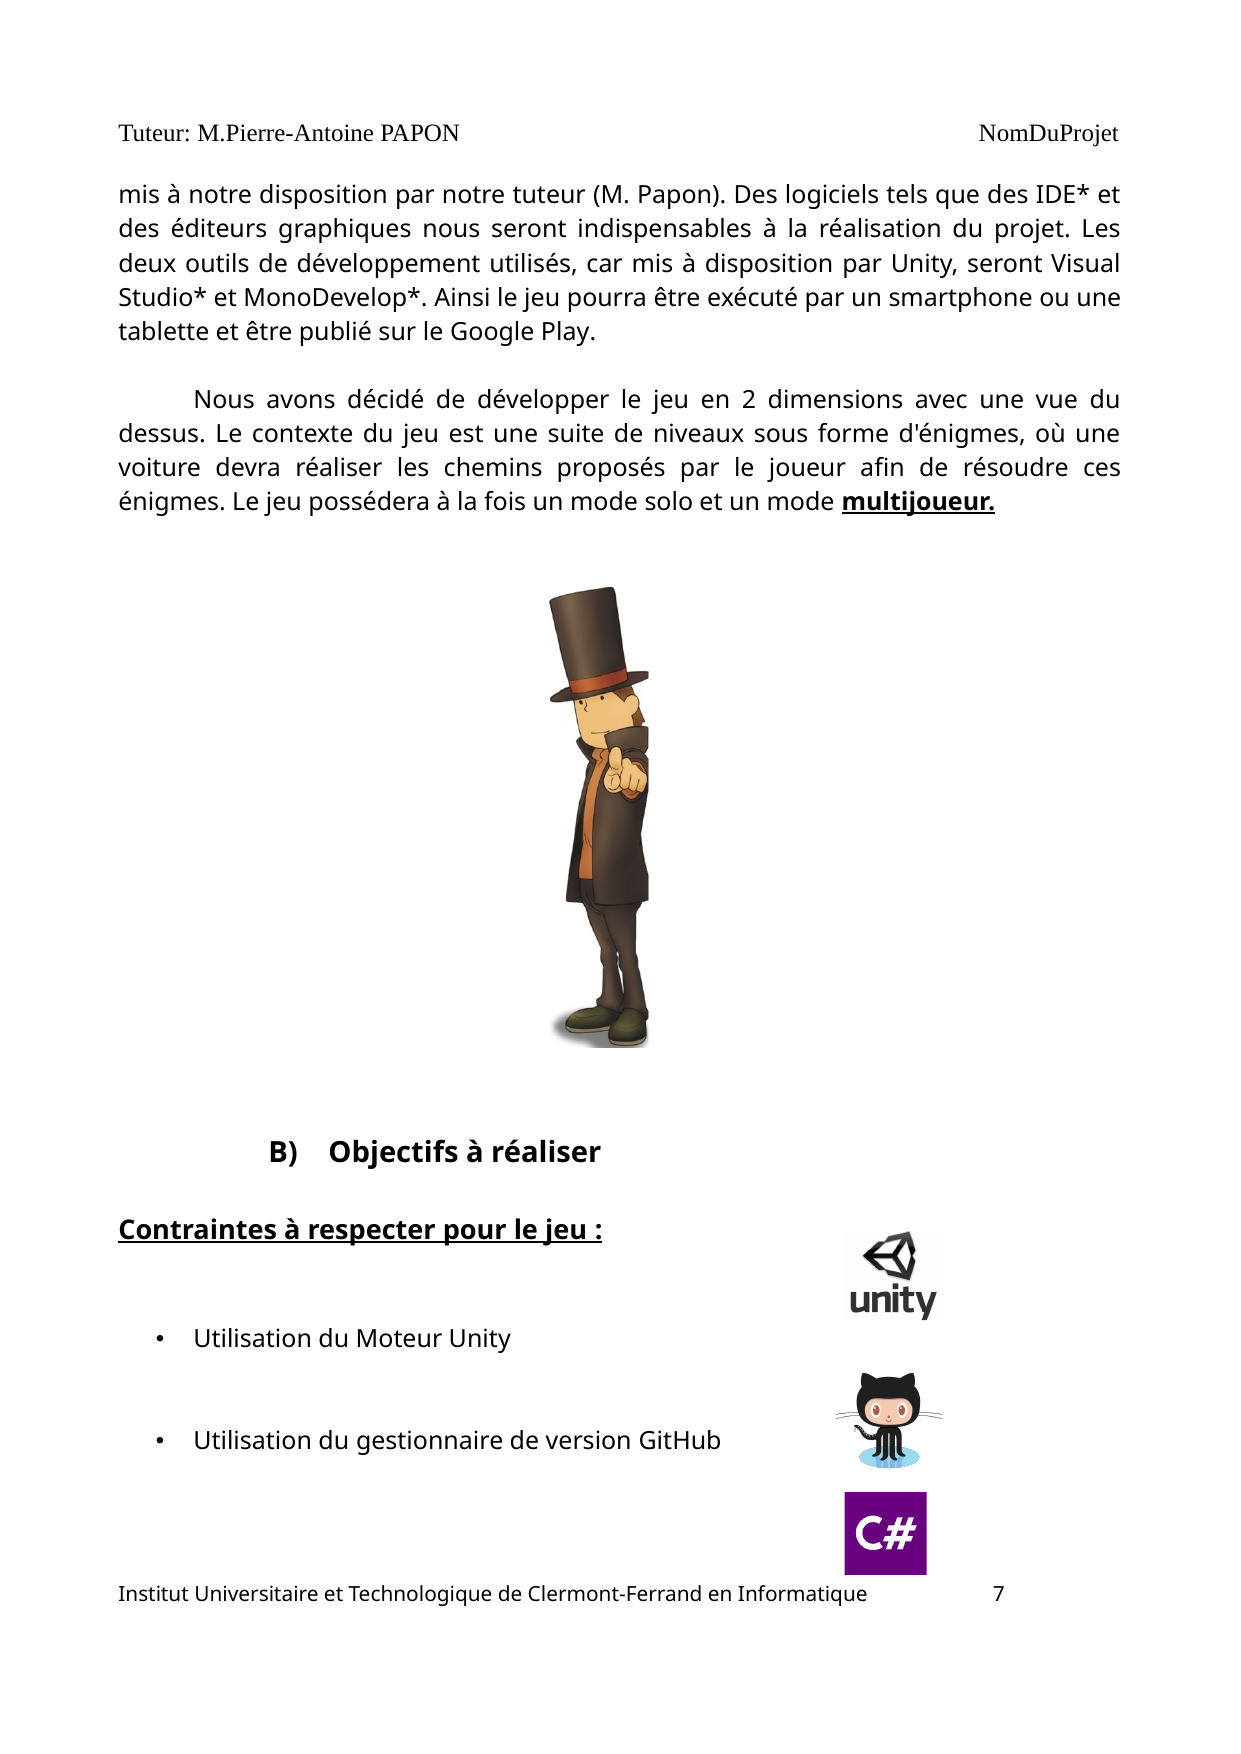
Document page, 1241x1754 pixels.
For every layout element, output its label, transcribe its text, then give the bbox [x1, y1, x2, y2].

text mis à notre disposition par notre tuteur (M. Papon). Des logiciels tels que des IDE* et des éditeurs graphiques nous seront indispensables à la réalisation du projet. Les deux outils de développement utilisés, car mis à disposition par Unity, seront Visual Studio* et MonoDevelop*. Ainsi le jeu pourra être exécuté par un smartphone ou une tablette et être publié sur le Google Play. [118, 177, 1122, 347]
list Objectifs à réaliser [268, 1131, 1122, 1171]
list Utilisation du gestionnaire de version GitHub [156, 1423, 832, 1457]
text Nous avons décidé de développer le jeu en 2 dimensions avec une vue du dessus. Le contexte du jeu est une suite de niveaux sous forme d'énigmes, où une voiture devra réaliser les chemins proposés par le joueur afin de résoudre ces énigmes. Le jeu possédera à la fois un mode solo et un mode multijoueur. [118, 381, 1122, 518]
picture [844, 1492, 927, 1575]
picture [544, 587, 651, 1048]
list Utilisation du Moteur Unity [156, 1321, 1122, 1355]
picture [832, 1371, 946, 1470]
picture [842, 1229, 946, 1323]
text Contraintes à respecter pour le jeu : [118, 1210, 1122, 1247]
list [946, 1423, 1122, 1457]
